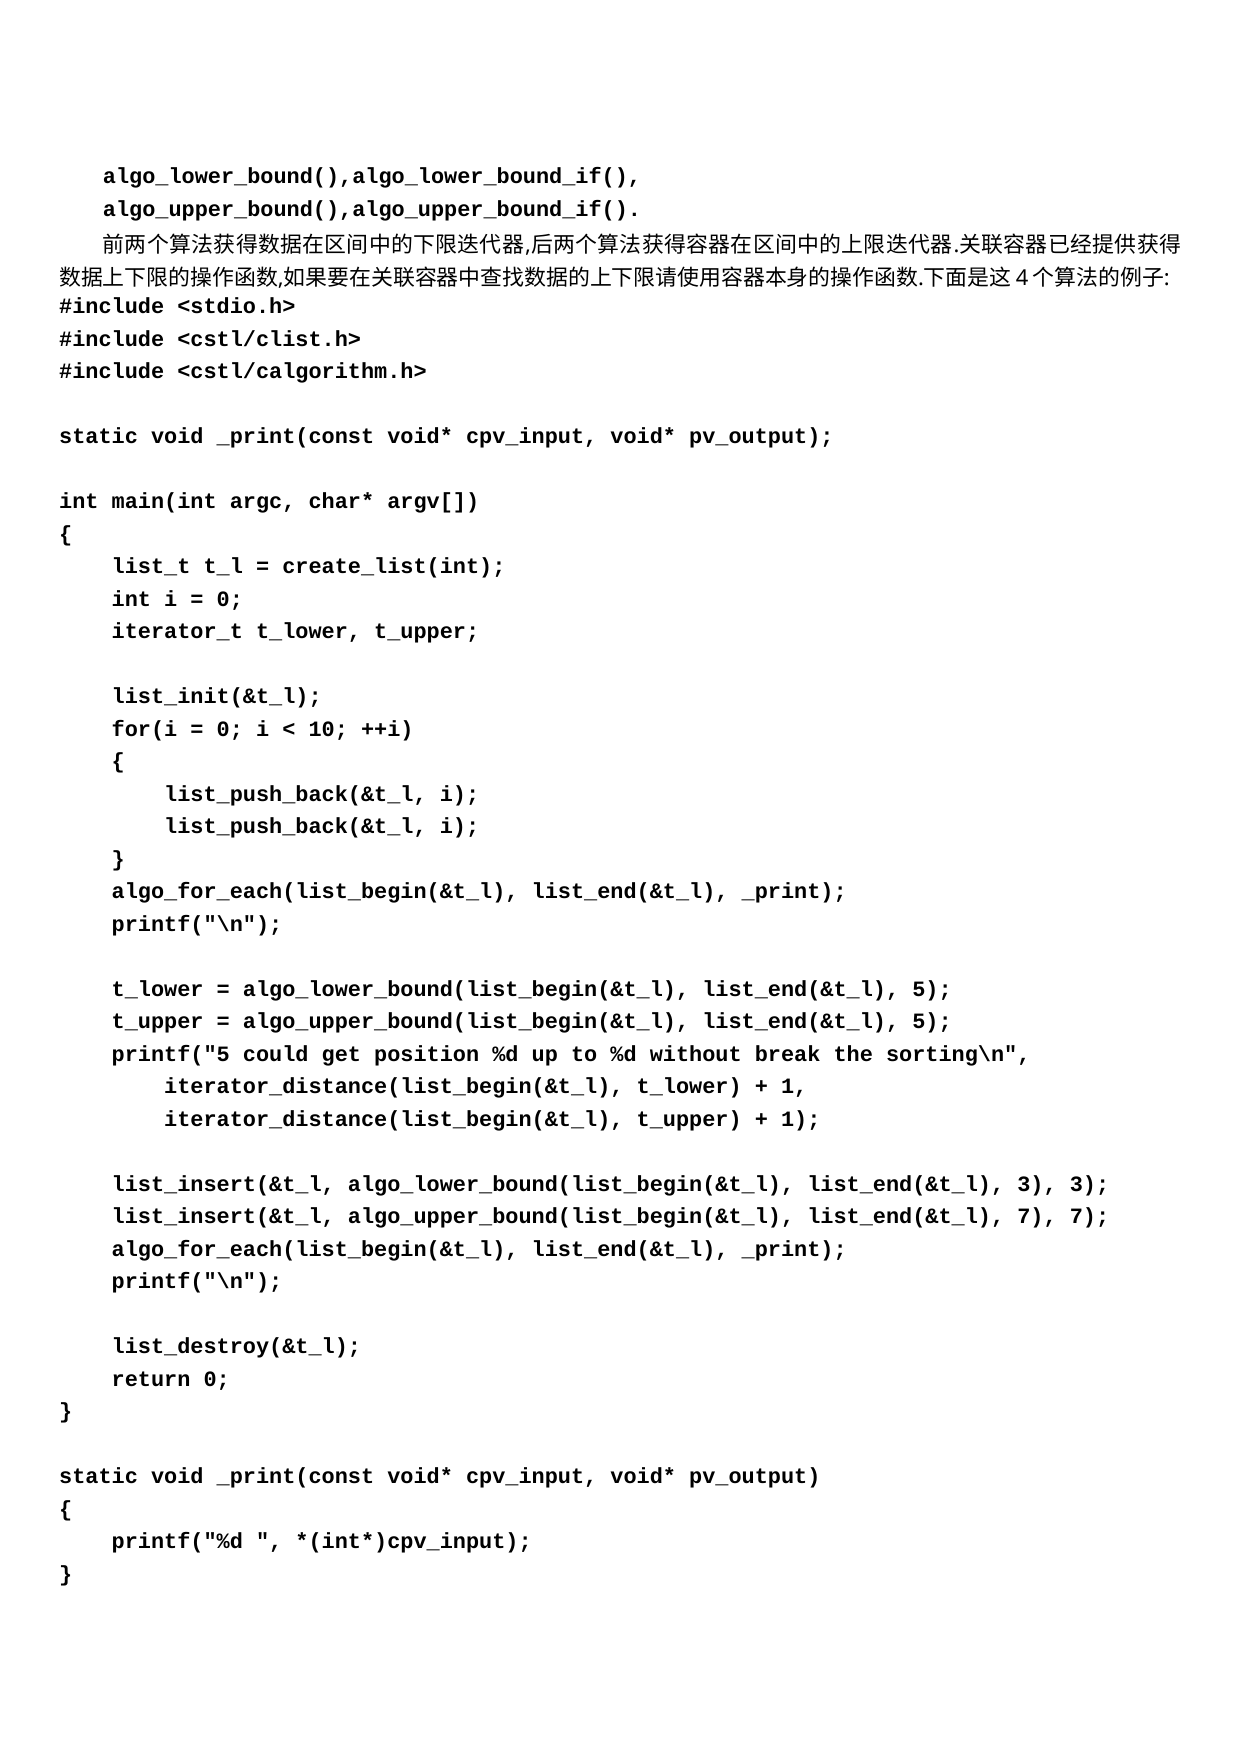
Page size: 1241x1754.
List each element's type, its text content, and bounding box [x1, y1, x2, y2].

text algo_lower_bound(),algo_lower_bound_if(), [59, 162, 1181, 194]
text 前两个算法获得数据在区间中的下限迭代器,后两个算法获得容器在区间中的上限迭代器.关联容器已经提供获得数据上下限的操作函数,如果要在关联容器中查找数据的上下限请使用容器本身的操作函数.下面是这4个算法的例子: [59, 227, 1181, 292]
text printf("%d ", *(int*)cpv_input); [59, 1527, 1181, 1559]
text list_destroy(&t_l); [59, 1332, 1181, 1364]
text list_init(&t_l); [59, 682, 1181, 714]
text list_push_back(&t_l, i); [59, 812, 1181, 844]
text int i = 0; [59, 584, 1181, 617]
text t_upper = algo_upper_bound(list_begin(&t_l), list_end(&t_l), 5); [59, 1007, 1181, 1039]
text return 0; [59, 1364, 1181, 1397]
text printf("\n"); [59, 909, 1181, 942]
text list_t t_l = create_list(int); [59, 552, 1181, 584]
text } [59, 1397, 1181, 1429]
text iterator_t t_lower, t_upper; [59, 617, 1181, 649]
text list_insert(&t_l, algo_upper_bound(list_begin(&t_l), list_end(&t_l), 7), 7); [59, 1202, 1181, 1234]
text static void _print(const void* cpv_input, void* pv_output) [59, 1462, 1181, 1494]
text for(i = 0; i < 10; ++i) [59, 714, 1181, 747]
text } [59, 1559, 1181, 1592]
text list_insert(&t_l, algo_lower_bound(list_begin(&t_l), list_end(&t_l), 3), 3); [59, 1169, 1181, 1202]
text { [59, 747, 1181, 779]
text #include <stdio.h> [59, 292, 1181, 324]
text iterator_distance(list_begin(&t_l), t_lower) + 1, [59, 1072, 1181, 1104]
text int main(int argc, char* argv[]) [59, 487, 1181, 519]
text printf("5 could get position %d up to %d without break the sorting\n", [59, 1039, 1181, 1072]
text iterator_distance(list_begin(&t_l), t_upper) + 1); [59, 1104, 1181, 1137]
text algo_for_each(list_begin(&t_l), list_end(&t_l), _print); [59, 877, 1181, 909]
text { [59, 1494, 1181, 1527]
text { [59, 519, 1181, 552]
text #include <cstl/calgorithm.h> [59, 357, 1181, 389]
text t_lower = algo_lower_bound(list_begin(&t_l), list_end(&t_l), 5); [59, 974, 1181, 1007]
text algo_upper_bound(),algo_upper_bound_if(). [59, 194, 1181, 227]
text static void _print(const void* cpv_input, void* pv_output); [59, 422, 1181, 454]
text list_push_back(&t_l, i); [59, 779, 1181, 812]
text } [59, 844, 1181, 877]
text #include <cstl/clist.h> [59, 324, 1181, 357]
text printf("\n"); [59, 1267, 1181, 1299]
text algo_for_each(list_begin(&t_l), list_end(&t_l), _print); [59, 1234, 1181, 1267]
